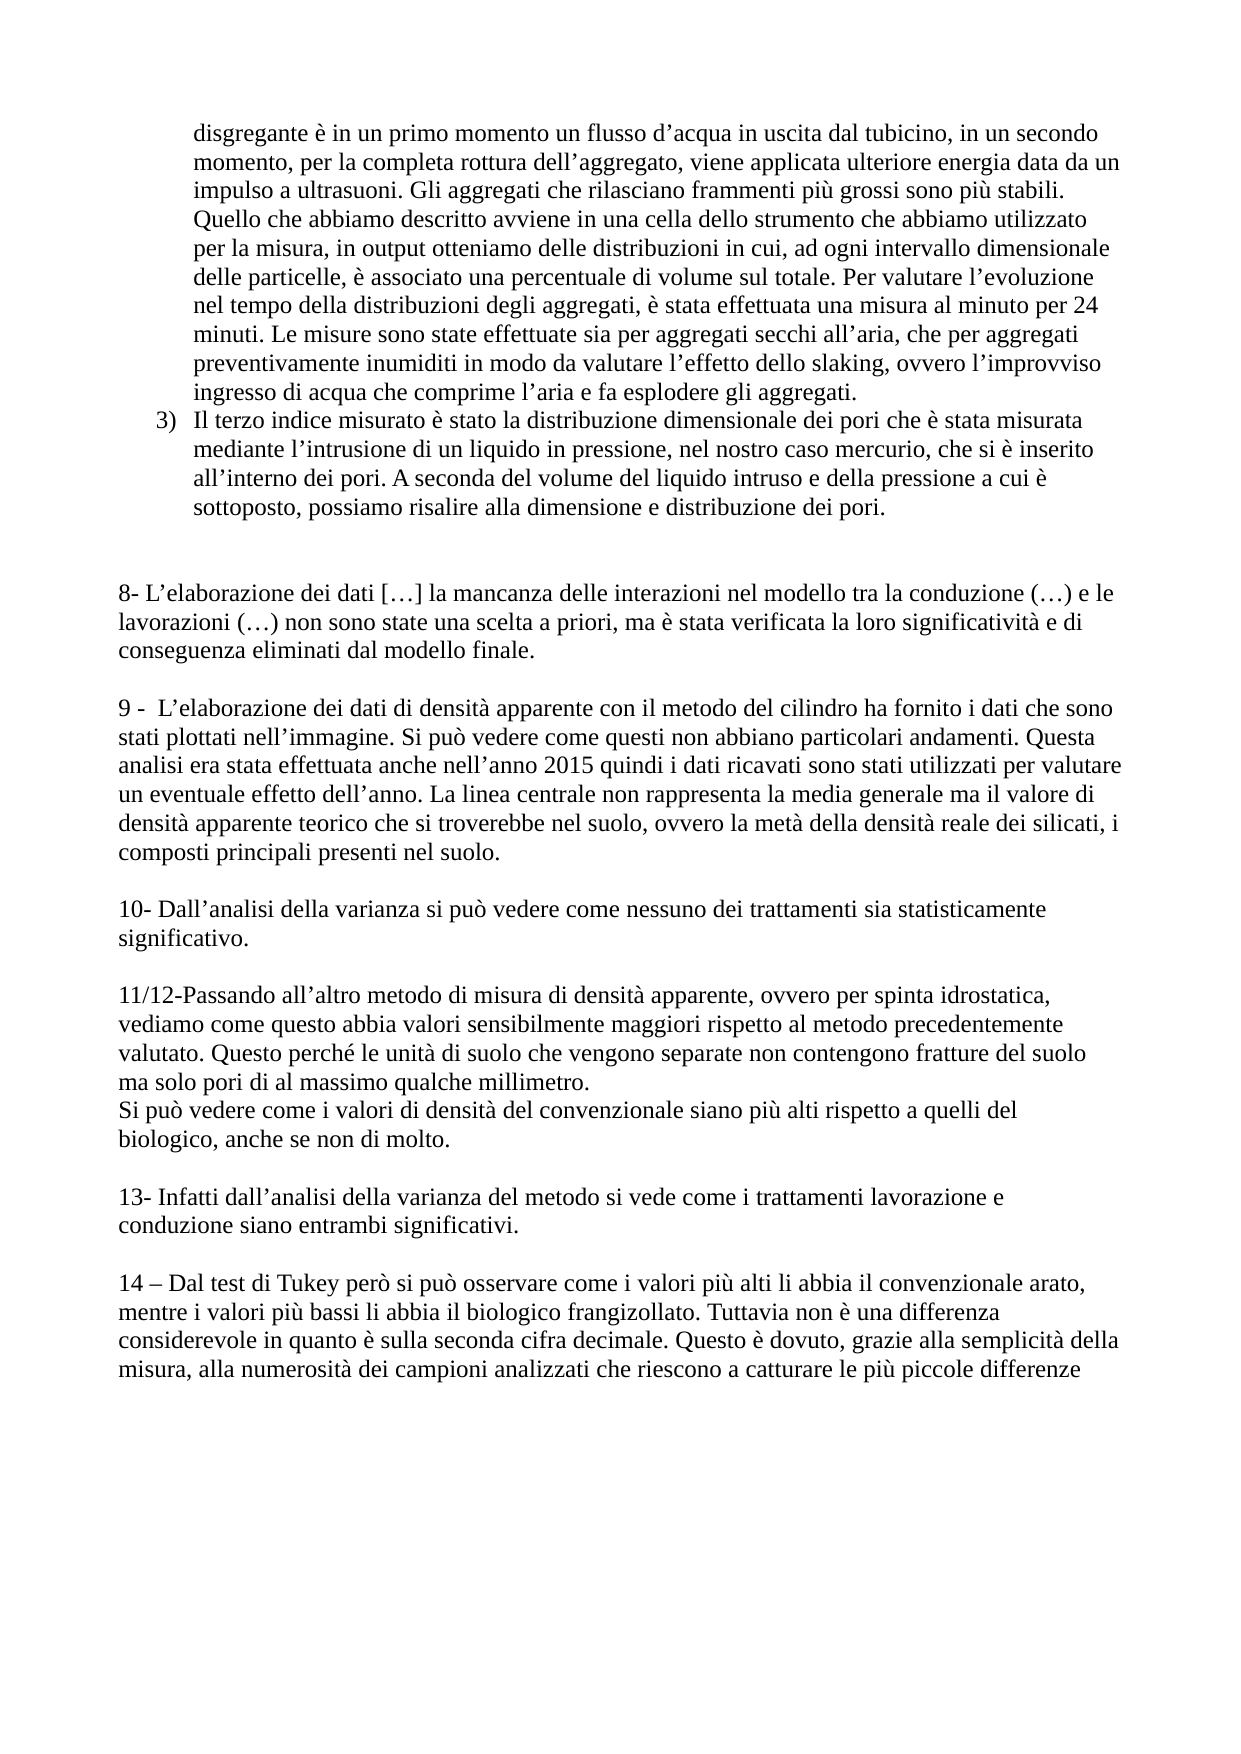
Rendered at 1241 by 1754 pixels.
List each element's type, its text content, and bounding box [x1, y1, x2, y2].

text Si può vedere come i valori di densità del convenzionale siano più alti rispetto a quelli del biologico, anche se non di molto. [118, 1096, 1122, 1153]
text 13- Infatti dall’analisi della varianza del metodo si vede come i trattamenti lavorazione e conduzione siano entrambi significativi. [118, 1182, 1122, 1239]
text 10- Dall’analisi della varianza si può vedere come nessuno dei trattamenti sia statisticamente significativo. [118, 894, 1122, 981]
text 11/12-Passando all’altro metodo di misura di densità apparente, ovvero per spinta idrostatica, vediamo come questo abbia valori sensibilmente maggiori rispetto al metodo precedentemente valutato. Questo perché le unità di suolo che vengono separate non contengono fratture del suolo ma solo pori di al massimo qualche millimetro. [118, 981, 1122, 1096]
text 8- L’elaborazione dei dati […] la mancanza delle interazioni nel modello tra la conduzione (…) e le lavorazioni (…) non sono state una scelta a priori, ma è stata verificata la loro significatività e di conseguenza eliminati dal modello finale. [118, 578, 1122, 664]
list Il terzo indice misurato è stato la distribuzione dimensionale dei pori che è stata misurata mediante l’intrusione di un liquido in pressione, nel nostro caso mercurio, che si è inserito all’interno dei pori. A seconda del volume del liquido intruso e della pressione a cui è sottoposto, possiamo risalire alla dimensione e distribuzione dei pori. [156, 406, 1122, 521]
list disgregante è in un primo momento un flusso d’acqua in uscita dal tubicino, in un secondo momento, per la completa rottura dell’aggregato, viene applicata ulteriore energia data da un impulso a ultrasuoni. Gli aggregati che rilasciano frammenti più grossi sono più stabili. Quello che abbiamo descritto avviene in una cella dello strumento che abbiamo utilizzato per la misura, in output otteniamo delle distribuzioni in cui, ad ogni intervallo dimensionale delle particelle, è associato una percentuale di volume sul totale. Per valutare l’evoluzione nel tempo della distribuzioni degli aggregati, è stata effettuata una misura al minuto per 24 minuti. Le misure sono state effettuate sia per aggregati secchi all’aria, che per aggregati preventivamente inumiditi in modo da valutare l’effetto dello slaking, ovvero l’improvviso ingresso di acqua che comprime l’aria e fa esplodere gli aggregati. [156, 118, 1122, 406]
text 14 – Dal test di Tukey però si può osservare come i valori più alti li abbia il convenzionale arato, mentre i valori più bassi li abbia il biologico frangizollato. Tuttavia non è una differenza considerevole in quanto è sulla seconda cifra decimale. Questo è dovuto, grazie alla semplicità della misura, alla numerosità dei campioni analizzati che riescono a catturare le più piccole differenze [118, 1268, 1122, 1383]
text 9 - L’elaborazione dei dati di densità apparente con il metodo del cilindro ha fornito i dati che sono stati plottati nell’immagine. Si può vedere come questi non abbiano particolari andamenti. Questa analisi era stata effettuata anche nell’anno 2015 quindi i dati ricavati sono stati utilizzati per valutare un eventuale effetto dell’anno. La linea centrale non rappresenta la media generale ma il valore di densità apparente teorico che si troverebbe nel suolo, ovvero la metà della densità reale dei silicati, i composti principali presenti nel suolo. [118, 693, 1122, 866]
